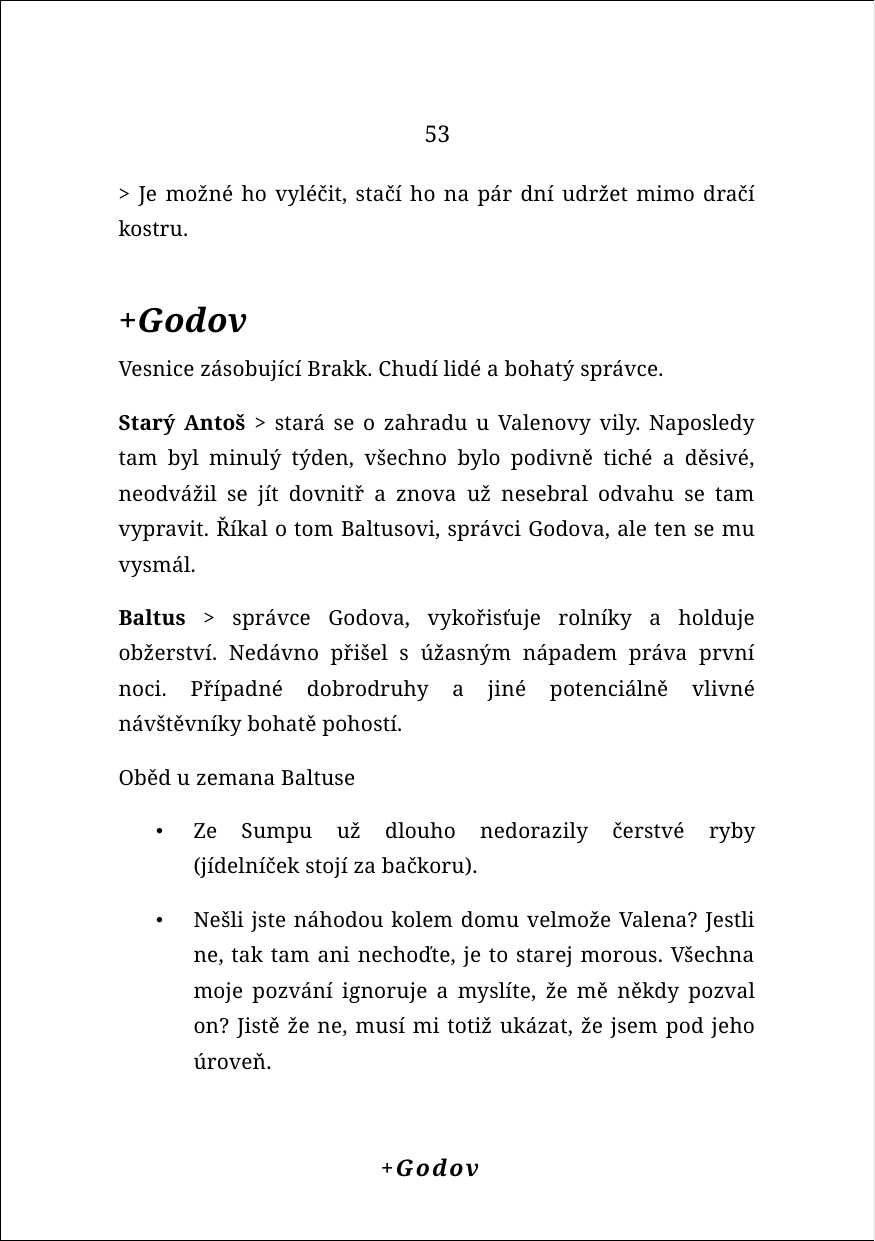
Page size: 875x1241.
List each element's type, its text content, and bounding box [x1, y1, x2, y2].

text Baltus > správce Godova, vykořisťuje rolníky a holduje obžerství. Nedávno přišel s úžasným nápadem práva první noci. Případné dobrodruhy a jiné potenciálně vlivné návštěvníky bohatě pohostí. [118, 603, 756, 738]
text Vesnice zásobující Brakk. Chudí lidé a bohatý správce. [118, 354, 756, 383]
list Ze Sumpu už dlouho nedorazily čerstvé ryby (jídelníček stojí za bačkoru). [156, 816, 756, 880]
text > Je možné ho vyléčit, stačí ho na pár dní udržet mimo dračí kostru. [118, 179, 756, 243]
text Starý Antoš > stará se o zahradu u Valenovy vily. Naposledy tam byl minulý týden, všechno bylo podivně tiché a děsivé, neodvážil se jít dovnitř a znova už nesebral odvahu se tam vypravit. Říkal o tom Baltusovi, správci Godova, ale ten se mu vysmál. [118, 408, 756, 578]
list Nešli jste náhodou kolem domu velmože Valena? Jestli ne, tak tam ani nechoďte, je to starej morous. Všechna moje pozvání ignoruje a myslíte, že mě někdy pozval on? Jistě že ne, musí mi totiž ukázat, že jsem pod jeho úroveň. [156, 905, 756, 1075]
text Oběd u zemana Baltuse [118, 763, 756, 791]
subtitle +Godov [118, 297, 756, 343]
